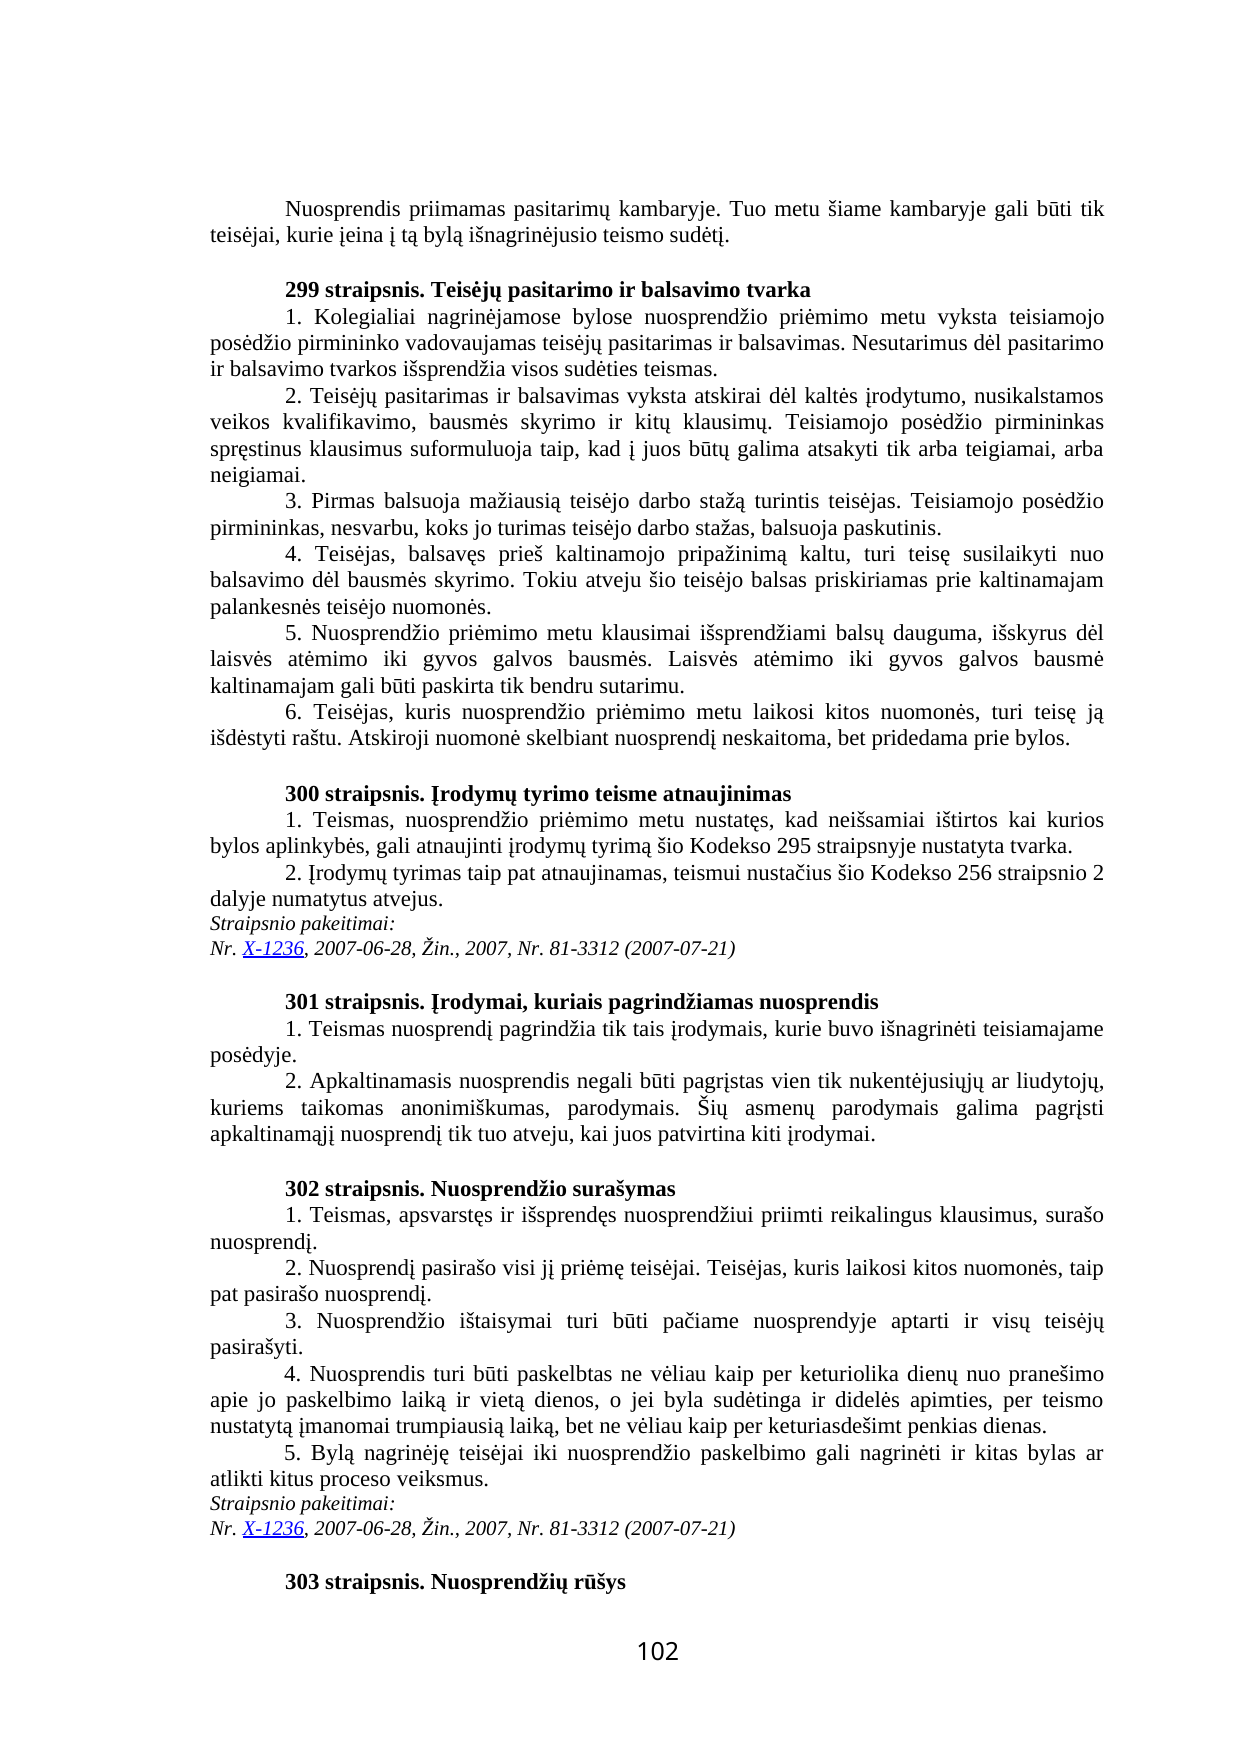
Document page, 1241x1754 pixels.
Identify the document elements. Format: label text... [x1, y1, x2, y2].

text 1. Teismas, nuosprendžio priėmimo metu nustatęs, kad neišsamiai ištirtos kai kurios bylos aplinkybės, gali atnaujinti įrodymų tyrimą šio Kodekso 295 straipsnyje nustatyta tvarka. [210, 806, 1106, 859]
text 2. Nuosprendį pasirašo visi jį priėmę teisėjai. Teisėjas, kuris laikosi kitos nuomonės, taip pat pasirašo nuosprendį. [210, 1254, 1106, 1307]
text 300 straipsnis. Įrodymų tyrimo teisme atnaujinimas [210, 779, 1106, 806]
text 3. Nuosprendžio ištaisymai turi būti pačiame nuosprendyje aptarti ir visų teisėjų pasirašyti. [210, 1307, 1106, 1359]
text 1. Teismas, apsvarstęs ir išsprendęs nuosprendžiui priimti reikalingus klausimus, surašo nuosprendį. [210, 1201, 1106, 1254]
text Straipsnio pakeitimai: [210, 1491, 1106, 1515]
text 6. Teisėjas, kuris nuosprendžio priėmimo metu laikosi kitos nuomonės, turi teisę ją išdėstyti raštu. Atskiroji nuomonė skelbiant nuosprendį neskaitoma, bet pridedama prie bylos. [210, 698, 1106, 751]
text 303 straipsnis. Nuosprendžių rūšys [210, 1568, 1106, 1594]
text Nr. X-1236, 2007-06-28, Žin., 2007, Nr. 81-3312 (2007-07-21) [210, 935, 1106, 959]
text Nuosprendis priimamas pasitarimų kambaryje. Tuo metu šiame kambaryje gali būti tik teisėjai, kurie įeina į tą bylą išnagrinėjusio teismo sudėtį. [210, 195, 1106, 248]
text 3. Pirmas balsuoja mažiausią teisėjo darbo stažą turintis teisėjas. Teisiamojo posėdžio pirmininkas, nesvarbu, koks jo turimas teisėjo darbo stažas, balsuoja paskutinis. [210, 487, 1106, 540]
text 4. Nuosprendis turi būti paskelbtas ne vėliau kaip per keturiolika dienų nuo pranešimo apie jo paskelbimo laiką ir vietą dienos, o jei byla sudėtinga ir didelės apimties, per teismo nustatytą įmanomai trumpiausią laiką, bet ne vėliau kaip per keturiasdešimt penkias dienas. [210, 1359, 1106, 1439]
text Straipsnio pakeitimai: [210, 911, 1106, 935]
text 302 straipsnis. Nuosprendžio surašymas [210, 1175, 1106, 1201]
text 2. Teisėjų pasitarimas ir balsavimas vyksta atskirai dėl kaltės įrodytumo, nusikalstamos veikos kvalifikavimo, bausmės skyrimo ir kitų klausimų. Teisiamojo posėdžio pirmininkas spręstinus klausimus suformuluoja taip, kad į juos būtų galima atsakyti tik arba teigiamai, arba neigiamai. [210, 382, 1106, 487]
text 2. Apkaltinamasis nuosprendis negali būti pagrįstas vien tik nukentėjusiųjų ar liudytojų, kuriems taikomas anonimiškumas, parodymais. Šių asmenų parodymais galima pagrįsti apkaltinamąjį nuosprendį tik tuo atveju, kai juos patvirtina kiti įrodymai. [210, 1067, 1106, 1146]
text 2. Įrodymų tyrimas taip pat atnaujinamas, teismui nustačius šio Kodekso 256 straipsnio 2 dalyje numatytus atvejus. [210, 859, 1106, 911]
text 5. Nuosprendžio priėmimo metu klausimai išsprendžiami balsų dauguma, išskyrus dėl laisvės atėmimo iki gyvos galvos bausmės. Laisvės atėmimo iki gyvos galvos bausmė kaltinamajam gali būti paskirta tik bendru sutarimu. [210, 619, 1106, 698]
text 1. Teismas nuosprendį pagrindžia tik tais įrodymais, kurie buvo išnagrinėti teisiamajame posėdyje. [210, 1014, 1106, 1067]
text 5. Bylą nagrinėję teisėjai iki nuosprendžio paskelbimo gali nagrinėti ir kitas bylas ar atlikti kitus proceso veiksmus. [210, 1439, 1106, 1491]
text 301 straipsnis. Įrodymai, kuriais pagrindžiamas nuosprendis [210, 988, 1106, 1014]
text 4. Teisėjas, balsavęs prieš kaltinamojo pripažinimą kaltu, turi teisę susilaikyti nuo balsavimo dėl bausmės skyrimo. Tokiu atveju šio teisėjo balsas priskiriamas prie kaltinamajam palankesnės teisėjo nuomonės. [210, 540, 1106, 619]
text 299 straipsnis. Teisėjų pasitarimo ir balsavimo tvarka [210, 276, 1106, 303]
text Nr. X-1236, 2007-06-28, Žin., 2007, Nr. 81-3312 (2007-07-21) [210, 1515, 1106, 1539]
text 1. Kolegialiai nagrinėjamose bylose nuosprendžio priėmimo metu vyksta teisiamojo posėdžio pirmininko vadovaujamas teisėjų pasitarimas ir balsavimas. Nesutarimus dėl pasitarimo ir balsavimo tvarkos išsprendžia visos sudėties teismas. [210, 303, 1106, 382]
